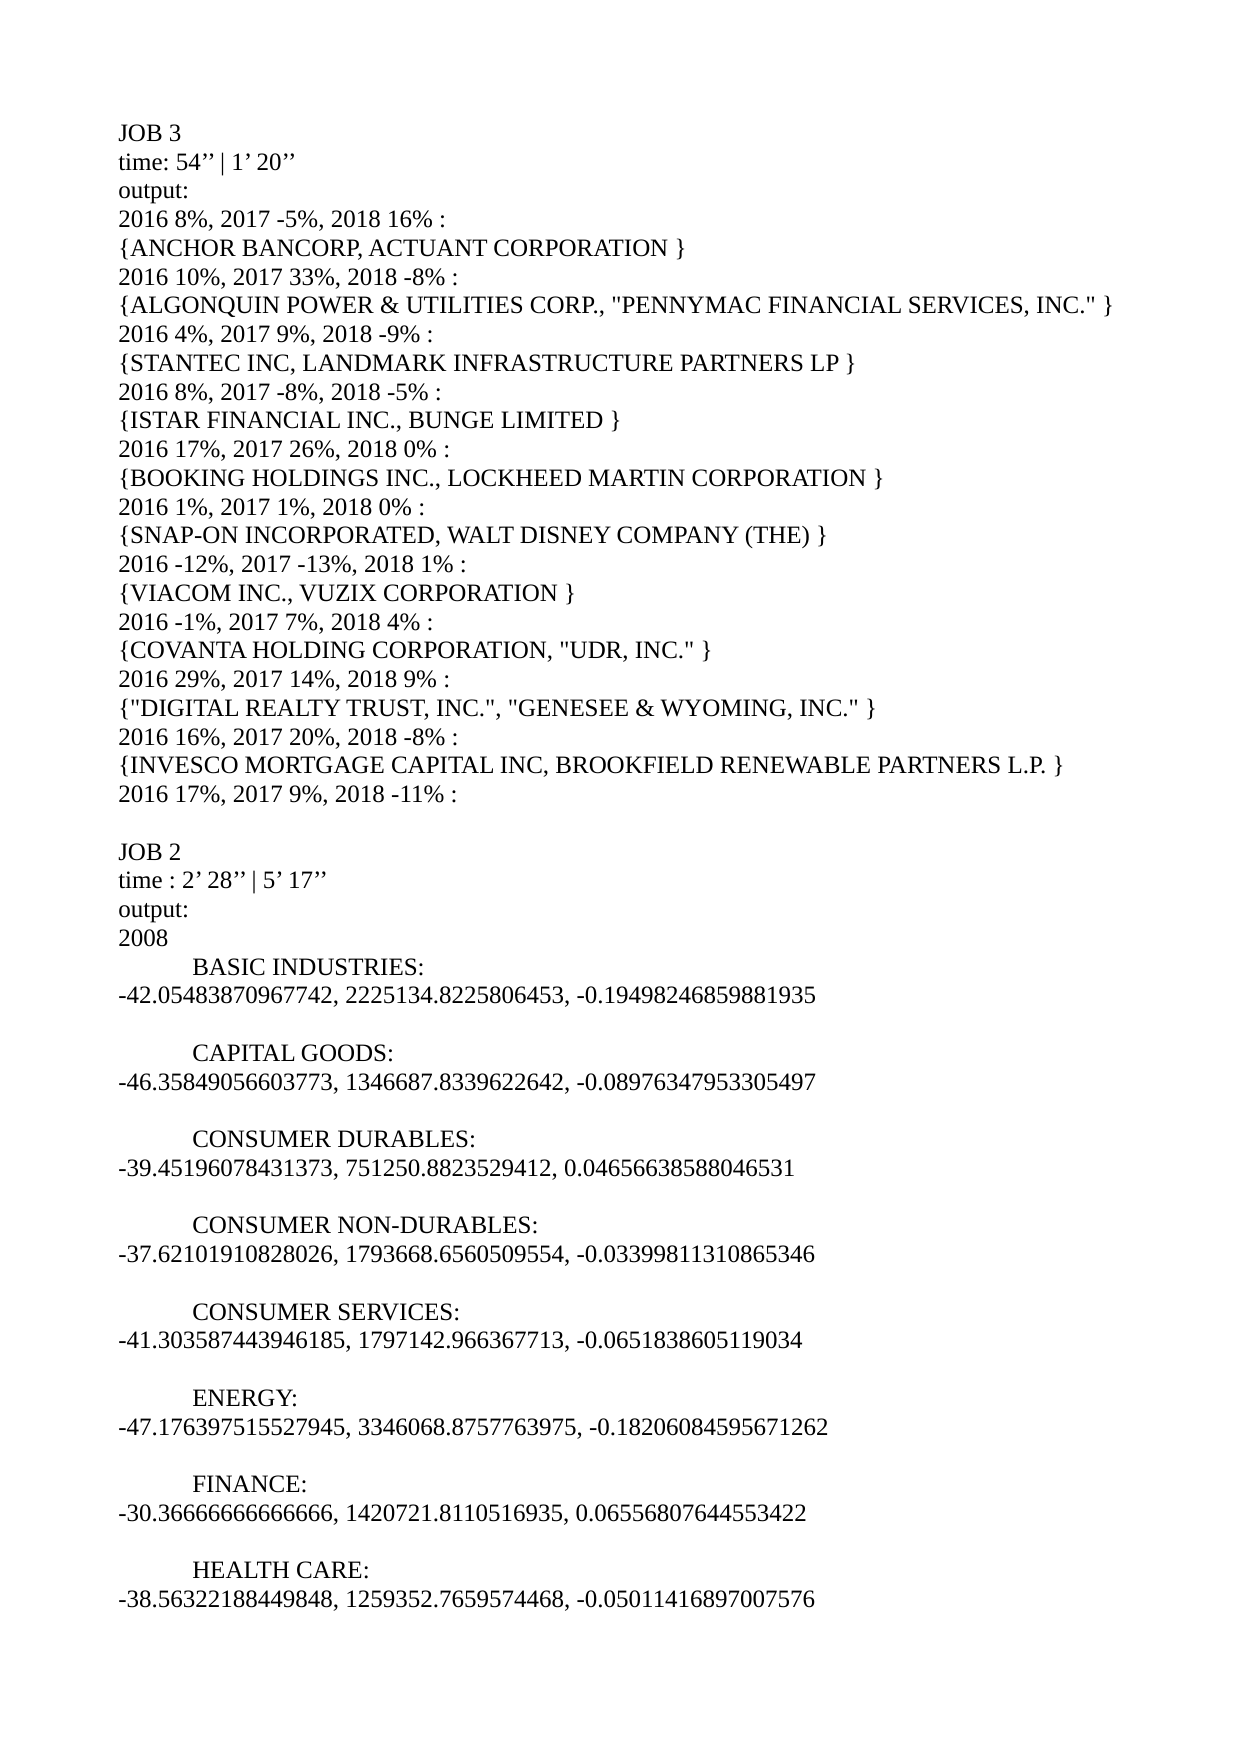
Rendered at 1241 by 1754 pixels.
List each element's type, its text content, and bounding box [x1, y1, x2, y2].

text 2016 -1%, 2017 7%, 2018 4% : [118, 607, 1122, 636]
text 2008 [118, 923, 1122, 952]
text FINANCE: [118, 1469, 1122, 1498]
text {SNAP-ON INCORPORATED, WALT DISNEY COMPANY (THE) } [118, 521, 1122, 549]
text ENERGY: [118, 1383, 1122, 1412]
text {ALGONQUIN POWER & UTILITIES CORP., "PENNYMAC FINANCIAL SERVICES, INC." } [118, 291, 1122, 319]
text {INVESCO MORTGAGE CAPITAL INC, BROOKFIELD RENEWABLE PARTNERS L.P. } [118, 751, 1122, 779]
text -46.35849056603773, 1346687.8339622642, -0.08976347953305497 [118, 1067, 1122, 1096]
text JOB 2 [118, 837, 1122, 866]
text -47.176397515527945, 3346068.8757763975, -0.18206084595671262 [118, 1412, 1122, 1441]
text {VIACOM INC., VUZIX CORPORATION } [118, 578, 1122, 607]
text 2016 8%, 2017 -8%, 2018 -5% : [118, 377, 1122, 406]
text {ANCHOR BANCORP, ACTUANT CORPORATION } [118, 233, 1122, 262]
text CONSUMER SERVICES: [118, 1297, 1122, 1326]
text -38.56322188449848, 1259352.7659574468, -0.05011416897007576 [118, 1584, 1122, 1613]
text {COVANTA HOLDING CORPORATION, "UDR, INC." } [118, 636, 1122, 664]
text output: [118, 894, 1122, 923]
text 2016 10%, 2017 33%, 2018 -8% : [118, 262, 1122, 291]
text 2016 -12%, 2017 -13%, 2018 1% : [118, 549, 1122, 578]
text CAPITAL GOODS: [118, 1038, 1122, 1067]
text {STANTEC INC, LANDMARK INFRASTRUCTURE PARTNERS LP } [118, 348, 1122, 377]
text CONSUMER NON-DURABLES: [118, 1211, 1122, 1239]
text 2016 8%, 2017 -5%, 2018 16% : [118, 204, 1122, 233]
text time: 54’’ | 1’ 20’’ [118, 147, 1122, 176]
text {"DIGITAL REALTY TRUST, INC.", "GENESEE & WYOMING, INC." } [118, 693, 1122, 722]
text 2016 4%, 2017 9%, 2018 -9% : [118, 319, 1122, 348]
text output: [118, 176, 1122, 204]
text CONSUMER DURABLES: [118, 1124, 1122, 1153]
text 2016 17%, 2017 9%, 2018 -11% : [118, 779, 1122, 808]
text 2016 1%, 2017 1%, 2018 0% : [118, 492, 1122, 521]
text 2016 17%, 2017 26%, 2018 0% : [118, 434, 1122, 463]
text 2016 29%, 2017 14%, 2018 9% : [118, 664, 1122, 693]
text 2016 16%, 2017 20%, 2018 -8% : [118, 722, 1122, 751]
text -42.05483870967742, 2225134.8225806453, -0.19498246859881935 [118, 981, 1122, 1009]
text JOB 3 [118, 118, 1122, 147]
text {BOOKING HOLDINGS INC., LOCKHEED MARTIN CORPORATION } [118, 463, 1122, 492]
text HEALTH CARE: [118, 1556, 1122, 1584]
text -37.62101910828026, 1793668.6560509554, -0.03399811310865346 [118, 1239, 1122, 1268]
text time : 2’ 28’’ | 5’ 17’’ [118, 866, 1122, 894]
text -39.45196078431373, 751250.8823529412, 0.04656638588046531 [118, 1153, 1122, 1182]
text -41.303587443946185, 1797142.966367713, -0.0651838605119034 [118, 1326, 1122, 1354]
text {ISTAR FINANCIAL INC., BUNGE LIMITED } [118, 406, 1122, 434]
text -30.36666666666666, 1420721.8110516935, 0.06556807644553422 [118, 1498, 1122, 1527]
text BASIC INDUSTRIES: [118, 952, 1122, 981]
